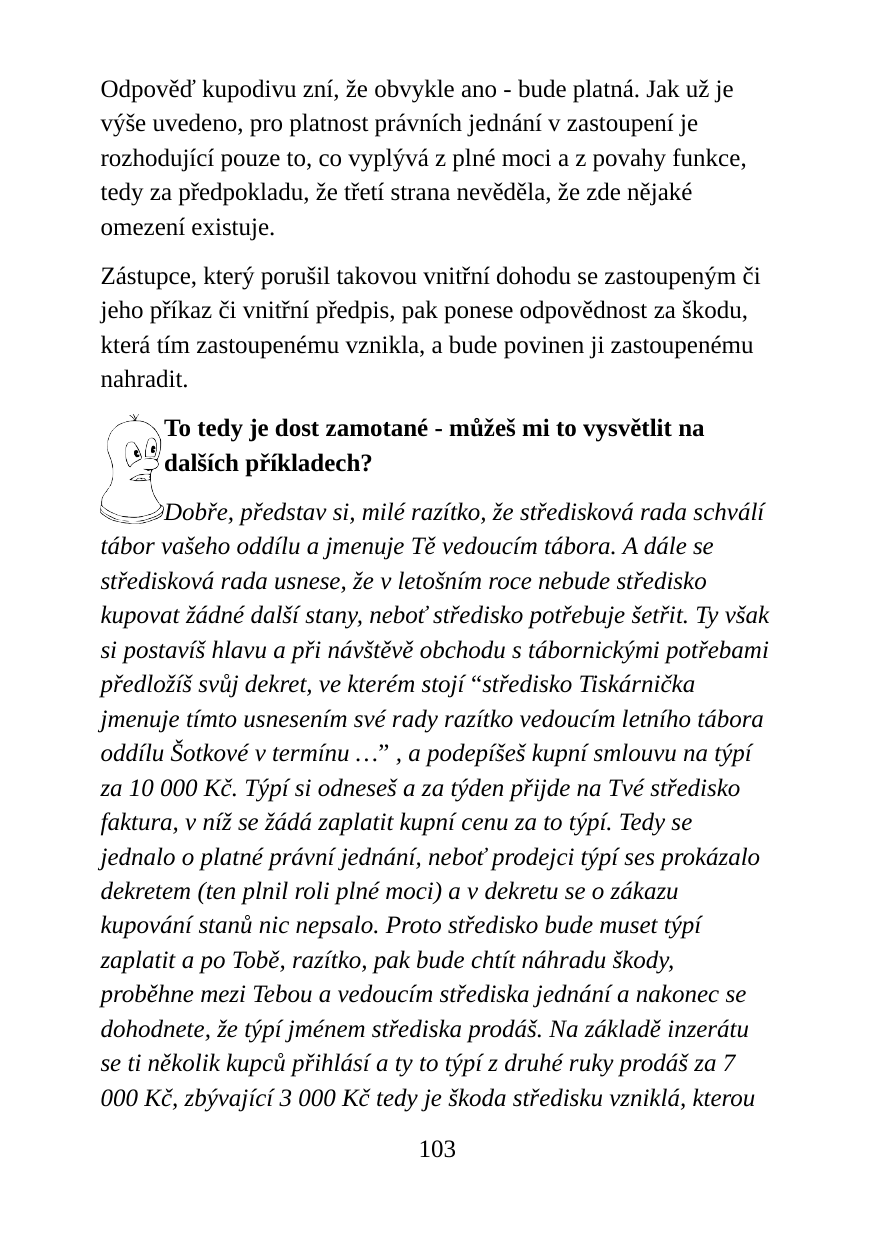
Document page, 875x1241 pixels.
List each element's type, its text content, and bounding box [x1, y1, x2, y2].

text Zástupce, který porušil takovou vnitřní dohodu se zastoupeným či jeho příkaz či vnitřní předpis, pak ponese odpovědnost za škodu, která tím zastoupenému vznikla, a bude povinen ji zastoupenému nahradit. [100, 261, 774, 393]
text Odpověď kupodivu zní, že obvykle ano - bude platná. Jak už je výše uvedeno, pro platnost právních jednání v zastoupení je rozhodující pouze to, co vyplývá z plné moci a z povahy funkce, tedy za předpokladu, že třetí strana nevěděla, že zde nějaké omezení existuje. [100, 74, 774, 240]
text Dobře, představ si, milé razítko, že středisková rada schválí tábor vašeho oddílu a jmenuje Tě vedoucím tábora. A dále se středisková rada usnese, že v letošním roce nebude středisko kupovat žádné další stany, neboť středisko potřebuje šetřit. Ty však si postavíš hlavu a při návštěvě obchodu s tábornickými potřebami předložíš svůj dekret, ve kterém stojí “středisko Tiskárnička jmenuje tímto usnesením své rady razítko vedoucím letního tábora oddílu Šotkové v termínu …” , a podepíšeš kupní smlouvu na týpí za 10 000 Kč. Týpí si odneseš a za týden přijde na Tvé středisko faktura, v níž se žádá zaplatit kupní cenu za to týpí. Tedy se jednalo o platné právní jednání, neboť prodejci týpí ses prokázalo dekretem (ten plnil roli plné moci) a v dekretu se o zákazu kupování stanů nic nepsalo. Proto středisko bude muset týpí zaplatit a po Tobě, razítko, pak bude chtít náhradu škody, proběhne mezi Tebou a vedoucím střediska jednání a nakonec se dohodnete, že týpí jménem střediska prodáš. Na základě inzerátu se ti několik kupců přihlásí a ty to týpí z druhé ruky prodáš za 7 000 Kč, zbývající 3 000 Kč tedy je škoda středisku vzniklá, kterou [100, 497, 774, 1112]
text To tedy je dost zamotané - můžeš mi to vysvětlit na dalších příkladech? [100, 413, 774, 476]
